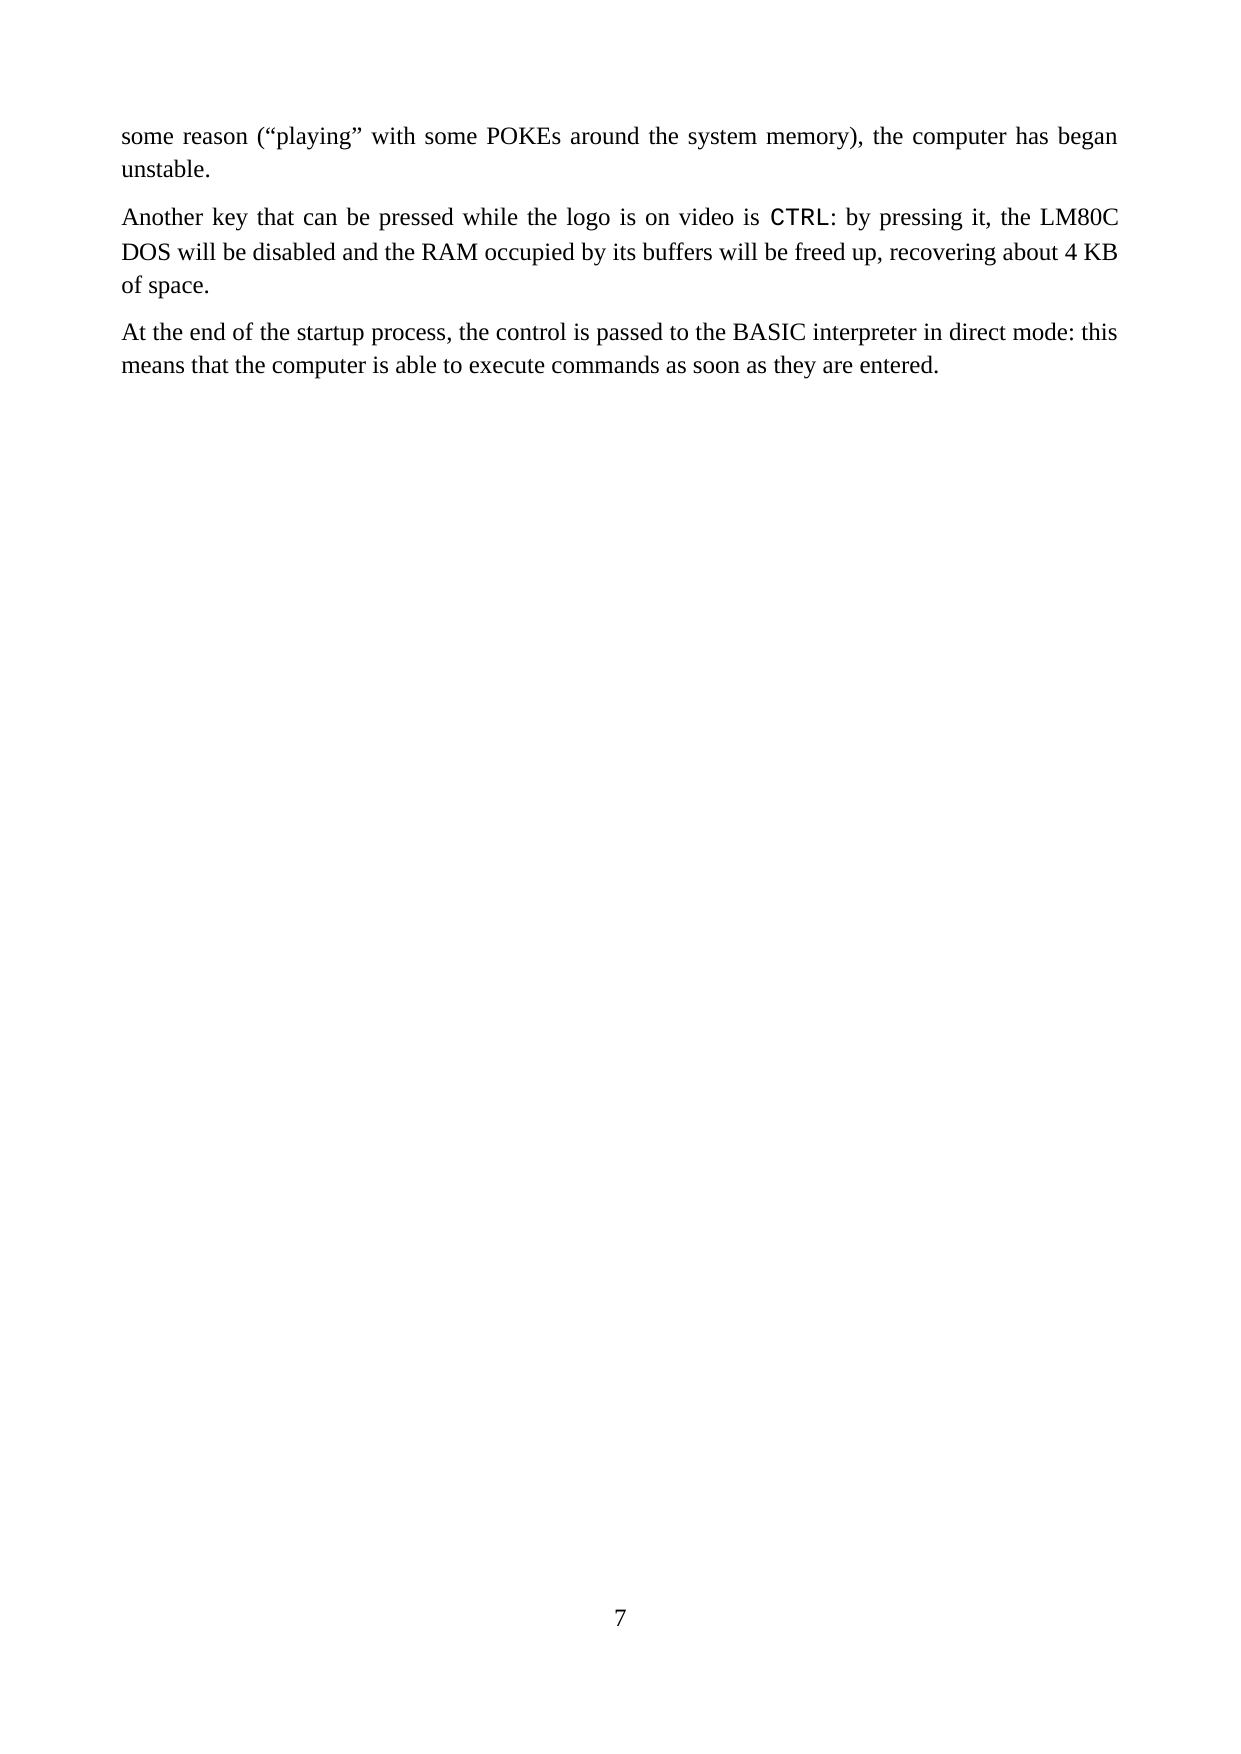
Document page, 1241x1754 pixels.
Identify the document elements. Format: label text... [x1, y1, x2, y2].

text Another key that can be pressed while the logo is on video is CTRL: by pressing it, the LM80C DOS will be disabled and the RAM occupied by its buffers will be freed up, recovering about 4 KB of space. [121, 202, 1119, 298]
text At the end of the startup process, the control is passed to the BASIC interpreter in direct mode: this means that the computer is able to execute commands as soon as they are entered. [121, 317, 1119, 379]
text some reason (“playing” with some POKEs around the system memory), the computer has began unstable. [121, 121, 1119, 183]
